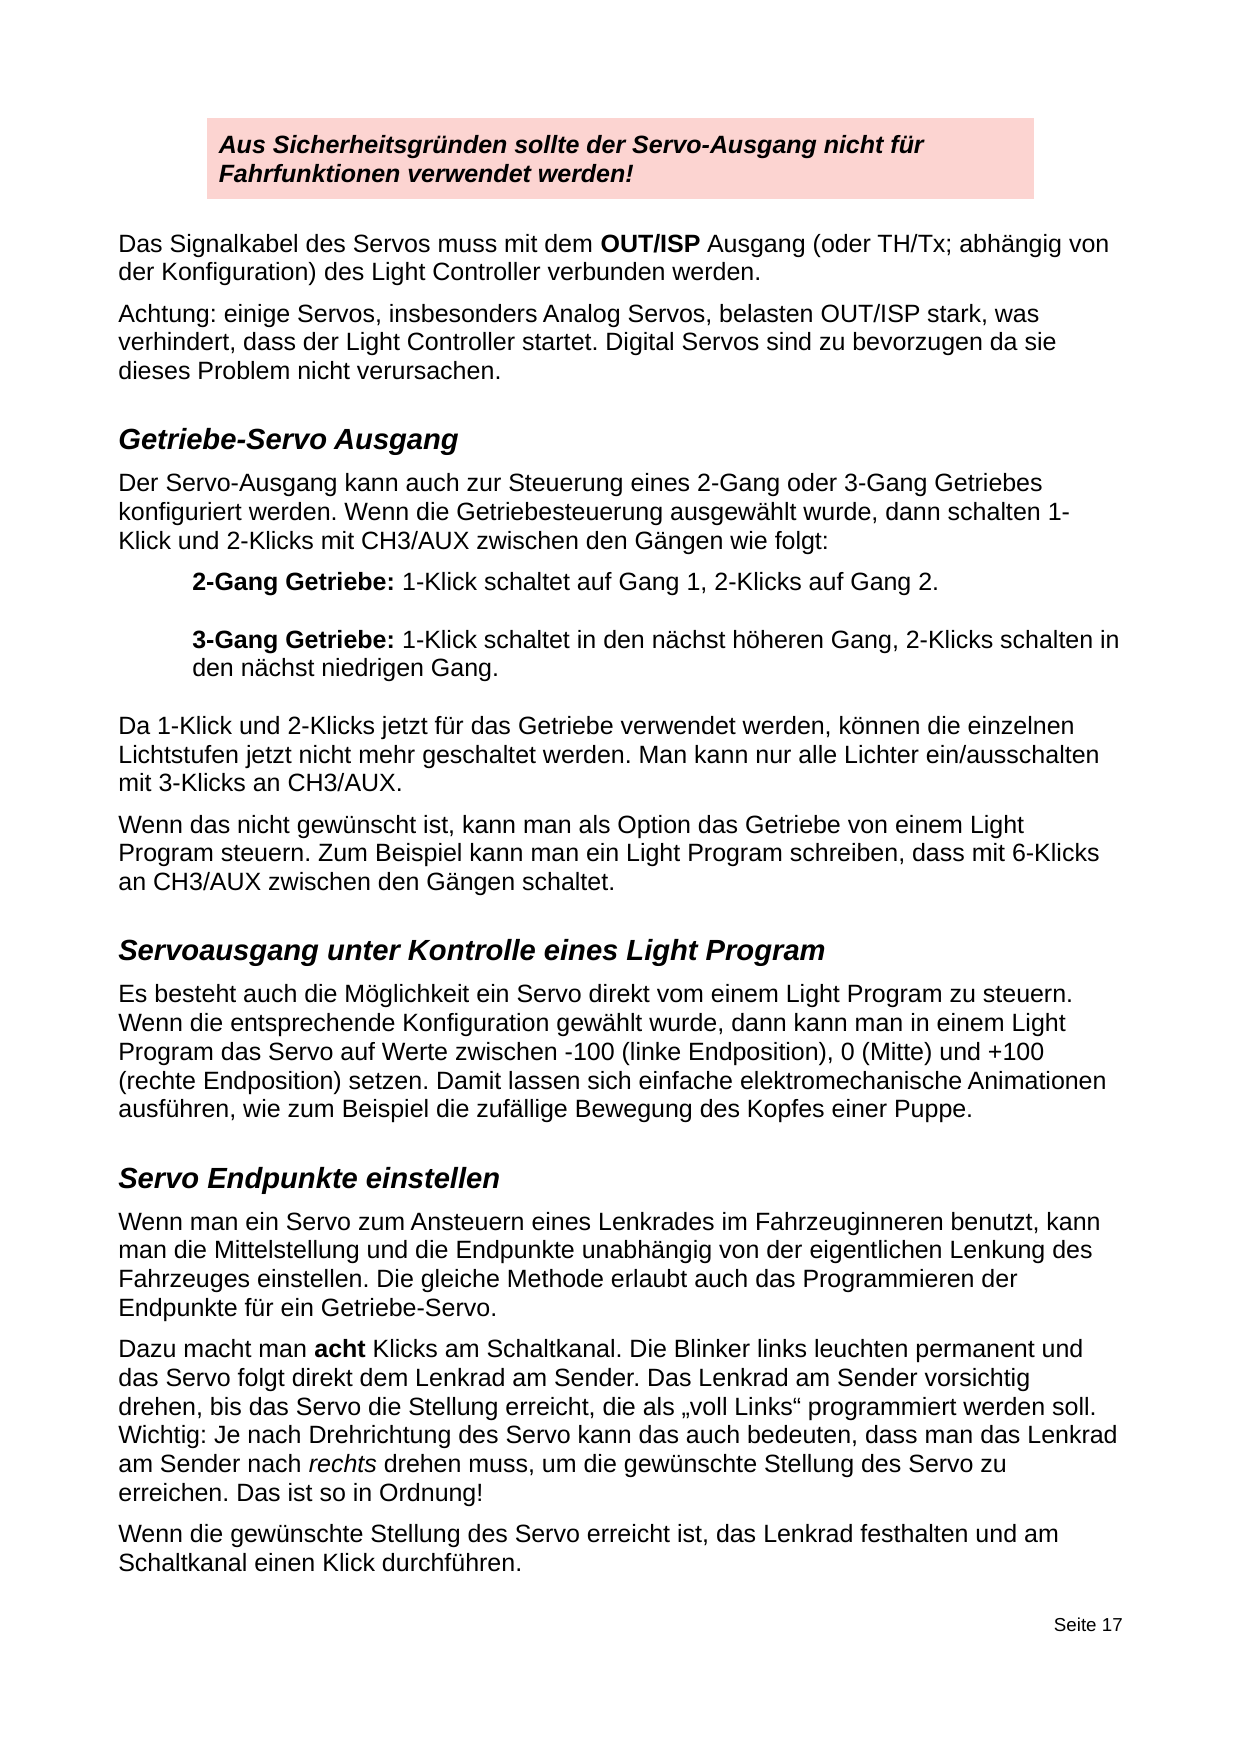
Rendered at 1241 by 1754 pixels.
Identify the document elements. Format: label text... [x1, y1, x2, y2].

text Wenn man ein Servo zum Ansteuern eines Lenkrades im Fahrzeuginneren benutzt, kann man die Mittelstellung und die Endpunkte unabhängig von der eigentlichen Lenkung des Fahrzeuges einstellen. Die gleiche Methode erlaubt auch das Programmieren der Endpunkte für ein Getriebe-Servo. [118, 1207, 1122, 1322]
text Wenn das nicht gewünscht ist, kann man als Option das Getriebe von einem Light Program steuern. Zum Beispiel kann man ein Light Program schreiben, dass mit 6-Klicks an CH3/AUX zwischen den Gängen schaltet. [118, 810, 1122, 896]
text Der Servo-Ausgang kann auch zur Steuerung eines 2-Gang oder 3-Gang Getriebes konfiguriert werden. Wenn die Getriebesteuerung ausgewählt wurde, dann schalten 1-Klick und 2-Klicks mit CH3/AUX zwischen den Gängen wie folgt: [118, 468, 1122, 555]
text Da 1-Klick und 2-Klicks jetzt für das Getriebe verwendet werden, können die einzelnen Lichtstufen jetzt nicht mehr geschaltet werden. Man kann nur alle Lichter ein/ausschalten mit 3-Klicks an CH3/AUX. [118, 711, 1122, 797]
text Es besteht auch die Möglichkeit ein Servo direkt vom einem Light Program zu steuern. Wenn die entsprechende Konfiguration gewählt wurde, dann kann man in einem Light Program das Servo auf Werte zwischen -100 (linke Endposition), 0 (Mitte) und +100 (rechte Endposition) setzen. Damit lassen sich einfache elektromechanische Animationen ausführen, wie zum Beispiel die zufällige Bewegung des Kopfes einer Puppe. [118, 979, 1122, 1123]
text 3-Gang Getriebe: 1-Klick schaltet in den nächst höheren Gang, 2-Klicks schalten in den nächst niedrigen Gang. [192, 625, 1122, 682]
subtitle Servo Endpunkte einstellen [118, 1161, 1122, 1194]
text 2-Gang Getriebe: 1-Klick schaltet auf Gang 1, 2-Klicks auf Gang 2. [192, 567, 1122, 596]
subtitle Servoausgang unter Kontrolle eines Light Program [118, 933, 1122, 967]
text Dazu macht man acht Klicks am Schaltkanal. Die Blinker links leuchten permanent und das Servo folgt direkt dem Lenkrad am Sender. Das Lenkrad am Sender vorsichtig drehen, bis das Servo die Stellung erreicht, die als „voll Links“ programmiert werden soll. Wichtig: Je nach Drehrichtung des Servo kann das auch bedeuten, dass man das Lenkrad am Sender nach rechts drehen muss, um die gewünschte Stellung des Servo zu erreichen. Das ist so in Ordnung! [118, 1334, 1122, 1507]
text Achtung: einige Servos, insbesonders Analog Servos, belasten OUT/ISP stark, was verhindert, dass der Light Controller startet. Digital Servos sind zu bevorzugen da sie dieses Problem nicht verursachen. [118, 299, 1122, 385]
text Wenn die gewünschte Stellung des Servo erreicht ist, das Lenkrad festhalten und am Schaltkanal einen Klick durchführen. [118, 1519, 1122, 1577]
subtitle Getriebe-Servo Ausgang [118, 422, 1122, 456]
text Das Signalkabel des Servos muss mit dem OUT/ISP Ausgang (oder TH/Tx; abhängig von der Konfiguration) des Light Controller verbunden werden. [118, 229, 1122, 286]
text Aus Sicherheitsgründen sollte der Servo-Ausgang nicht für Fahrfunktionen verwendet werden! [207, 118, 1034, 199]
